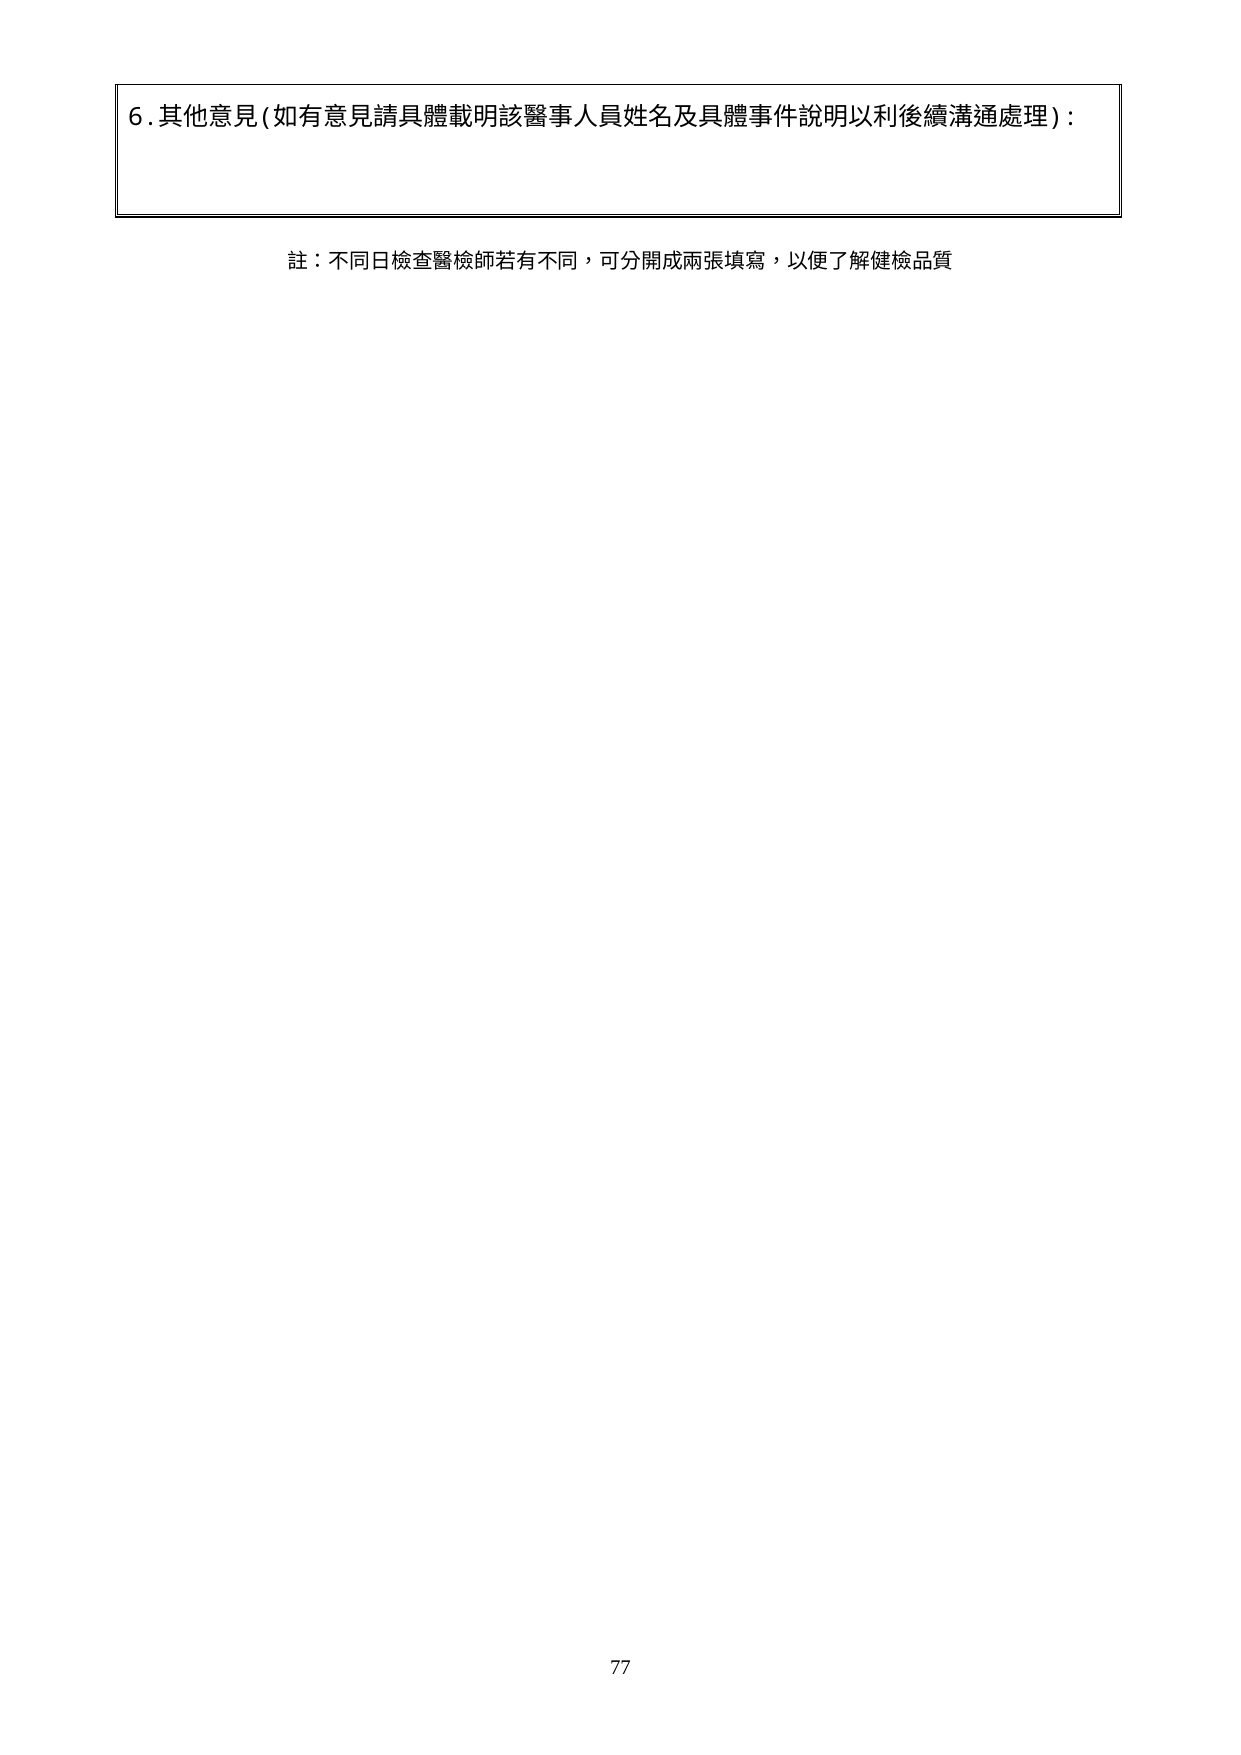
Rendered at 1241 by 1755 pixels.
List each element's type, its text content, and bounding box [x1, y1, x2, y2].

text 註：不同日檢查醫檢師若有不同，可分開成兩張填寫，以便了解健檢品質 [118, 218, 1122, 280]
table_cell 6.其他意見(如有意見請具體載明該醫事人員姓名及具體事件說明以利後續溝通處理): [118, 85, 1119, 214]
